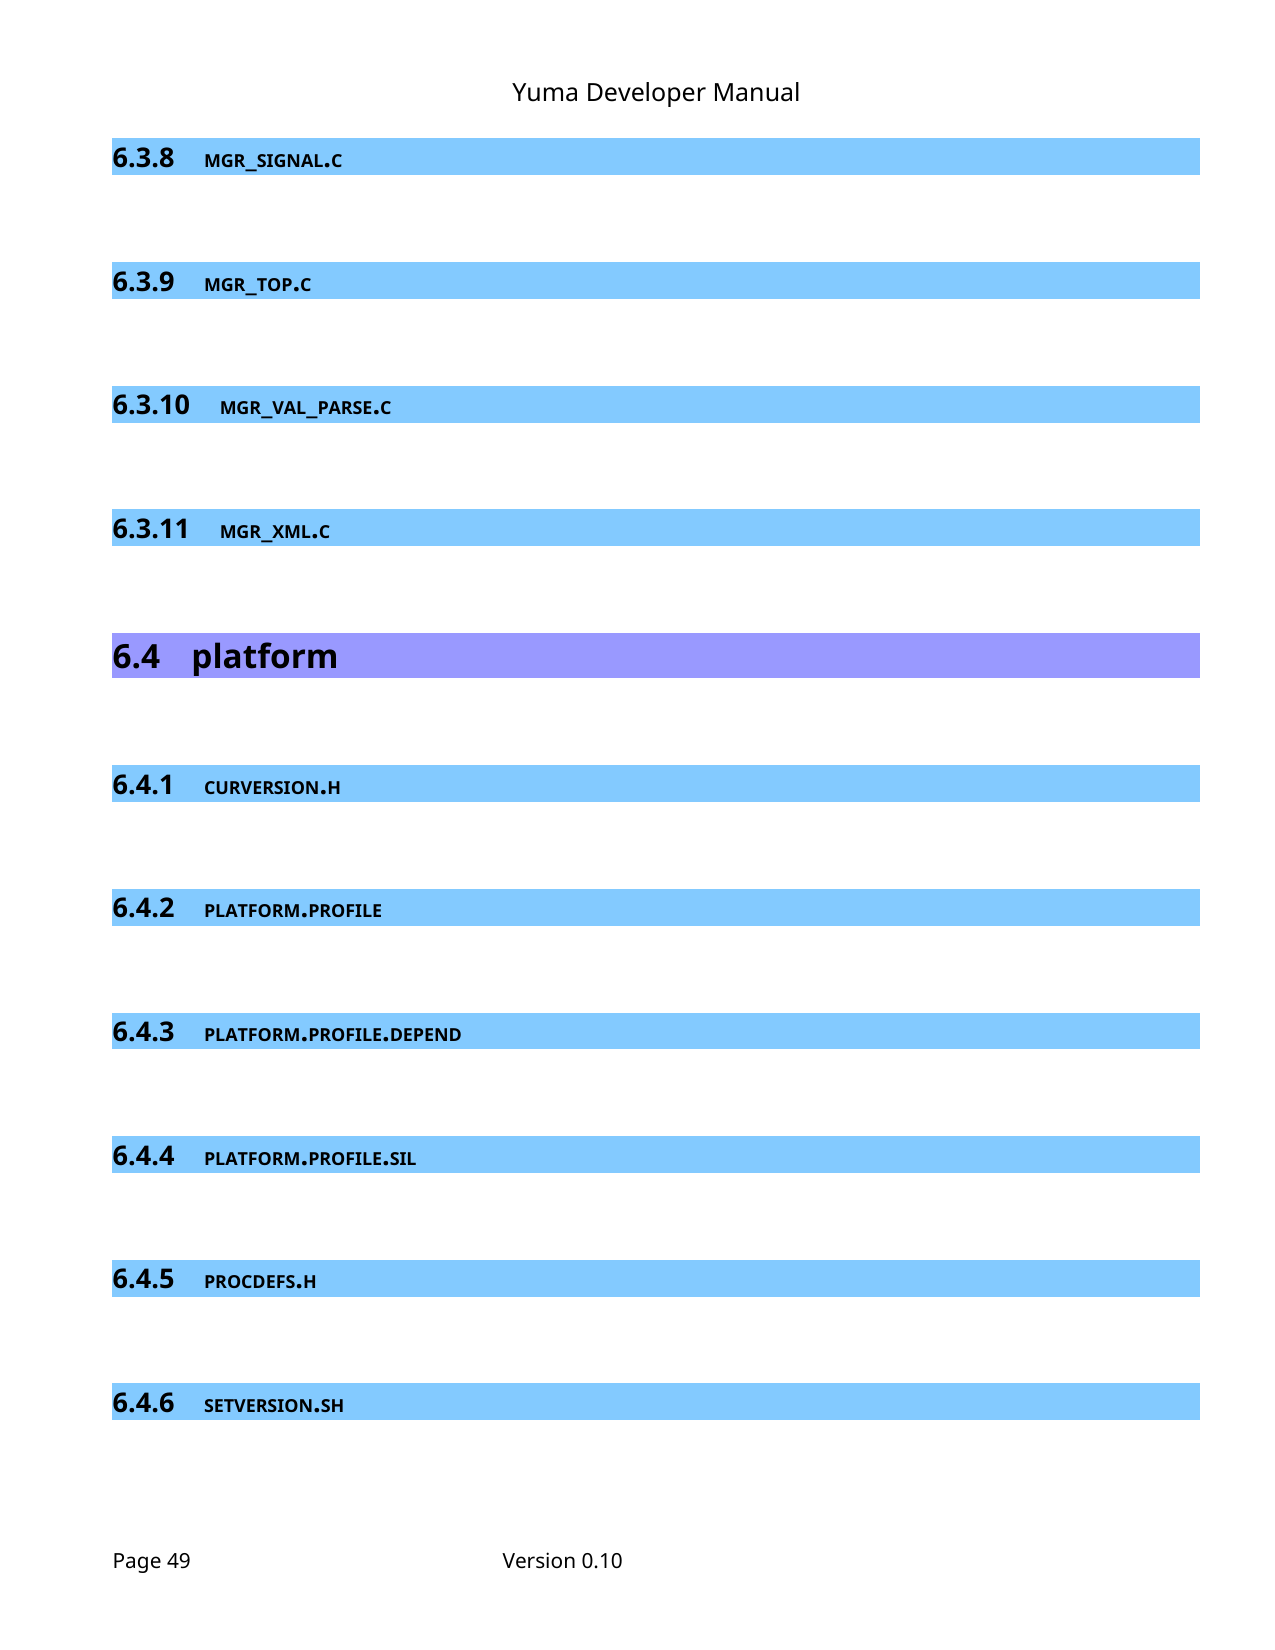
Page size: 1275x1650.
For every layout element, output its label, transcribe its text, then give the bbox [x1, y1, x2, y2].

subtitle mgr_signal.c [112, 138, 1200, 175]
subtitle platform [112, 633, 1200, 678]
subtitle setversion.sh [112, 1383, 1200, 1420]
subtitle mgr_val_parse.c [112, 386, 1200, 423]
subtitle procdefs.h [112, 1260, 1200, 1297]
subtitle platform.profile.depend [112, 1013, 1200, 1049]
subtitle curversion.h [112, 765, 1200, 802]
subtitle platform.profile [112, 889, 1200, 926]
subtitle mgr_top.c [112, 262, 1200, 299]
subtitle platform.profile.sil [112, 1136, 1200, 1173]
subtitle mgr_xml.c [112, 509, 1200, 546]
